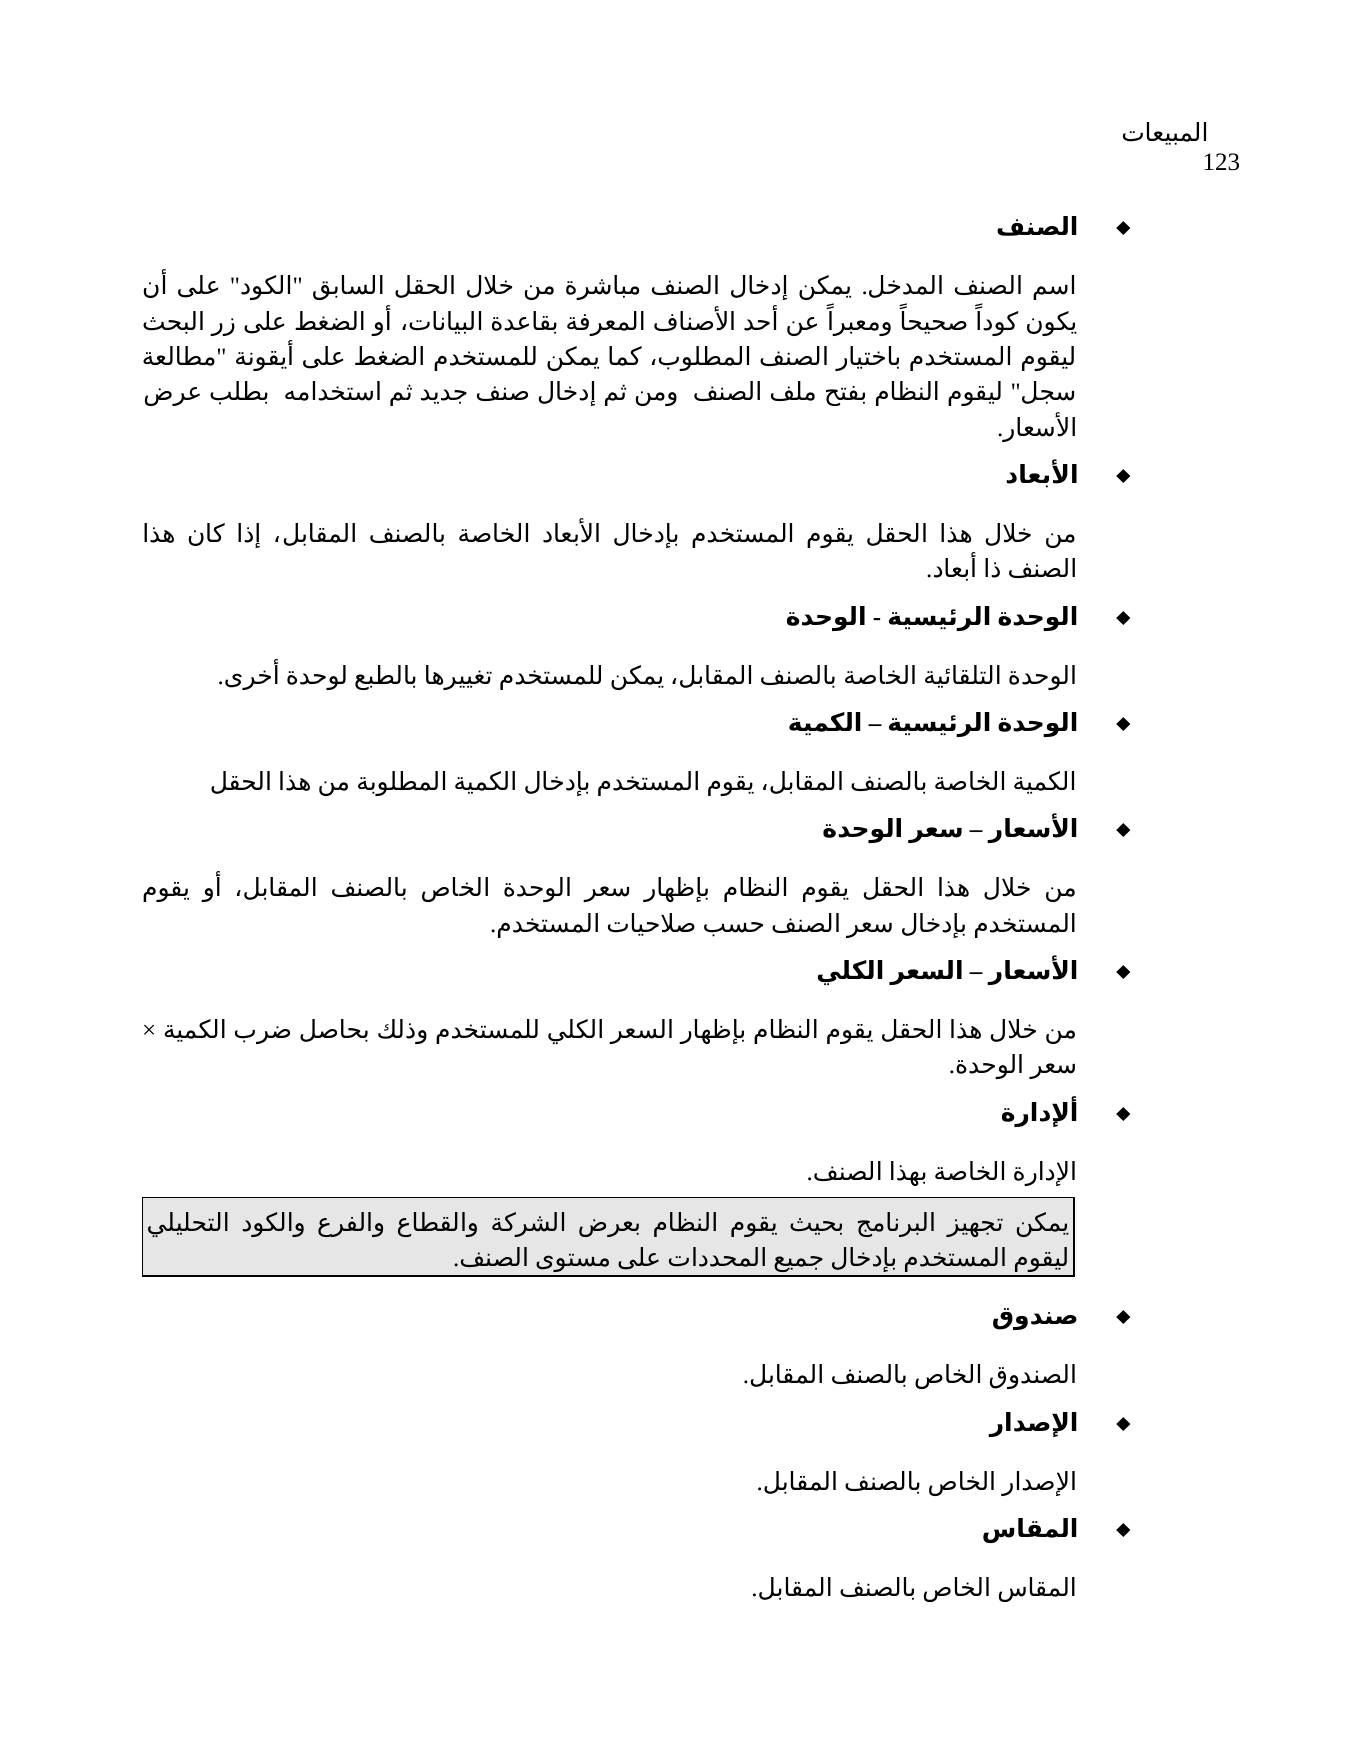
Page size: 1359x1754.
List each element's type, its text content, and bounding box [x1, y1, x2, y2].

text المقاس الخاص بالصنف المقابل. [142, 1566, 1077, 1602]
text الصندوق الخاص بالصنف المقابل. [142, 1354, 1077, 1389]
text يمكن تجهيز البرنامج بحيث يقوم النظام بعرض الشركة والقطاع والفرع والكود التحليلي ليقوم المستخدم بإدخال جميع المحددات على مستوى الصنف. [143, 1198, 1073, 1275]
list ألإدارة [177, 1091, 1116, 1126]
text الوحدة التلقائية الخاصة بالصنف المقابل، يمكن للمستخدم تغييرها بالطبع لوحدة أخرى. [142, 654, 1077, 689]
text الإصدار الخاص بالصنف المقابل. [142, 1460, 1077, 1495]
text من خلال هذا الحقل يقوم المستخدم بإدخال الأبعاد الخاصة بالصنف المقابل، إذا كان هذا الصنف ذا أبعاد. [142, 512, 1077, 583]
list الإصدار [177, 1401, 1116, 1436]
list الوحدة الرئيسية – الكمية [177, 701, 1116, 737]
list الأسعار – السعر الكلي [177, 949, 1116, 985]
list الأبعاد [177, 453, 1116, 489]
list الوحدة الرئيسية - الوحدة [177, 595, 1116, 631]
list الصنف [177, 206, 1116, 241]
list المقاس [177, 1507, 1116, 1543]
text من خلال هذا الحقل يقوم النظام بإظهار السعر الكلي للمستخدم وذلك بحاصل ضرب الكمية × سعر الوحدة. [142, 1008, 1077, 1079]
text الإدارة الخاصة بهذا الصنف. [142, 1150, 1077, 1185]
list الأسعار – سعر الوحدة [177, 808, 1116, 843]
text اسم الصنف المدخل. يمكن إدخال الصنف مباشرة من خلال الحقل السابق "الكود" على أن يكون كوداً صحيحاً ومعبراً عن أحد الأصناف المعرفة بقاعدة البيانات، أو الضغط على زر البحث ليقوم المستخدم باختيار الصنف المطلوب، كما يمكن للمستخدم الضغط على أيقونة "مطالعة سجل" ليقوم النظام بفتح ملف الصنف ومن ثم إدخال صنف جديد ثم استخدامه بطلب عرض الأسعار. [142, 264, 1077, 442]
text الكمية الخاصة بالصنف المقابل، يقوم المستخدم بإدخال الكمية المطلوبة من هذا الحقل [142, 760, 1077, 796]
text من خلال هذا الحقل يقوم النظام بإظهار سعر الوحدة الخاص بالصنف المقابل، أو يقوم المستخدم بإدخال سعر الصنف حسب صلاحيات المستخدم. [142, 867, 1077, 937]
list صندوق [177, 1295, 1116, 1330]
